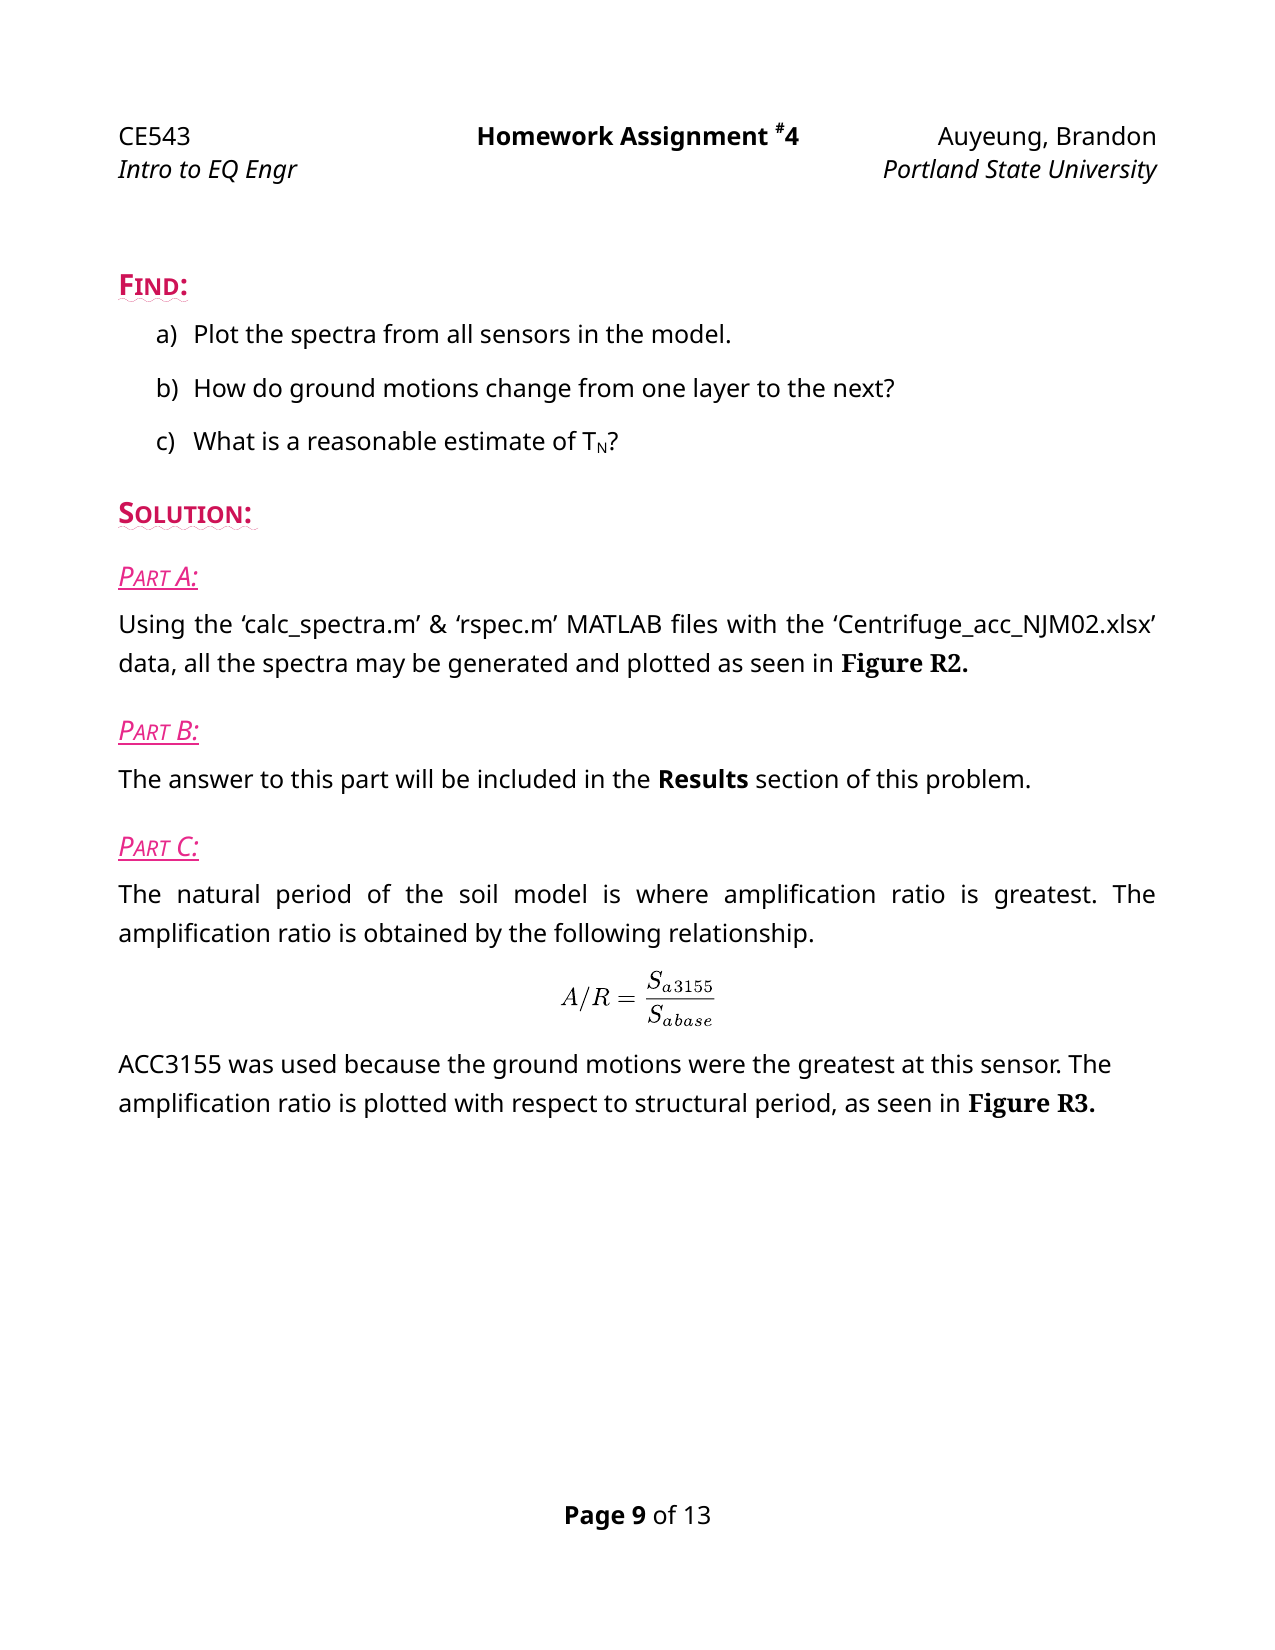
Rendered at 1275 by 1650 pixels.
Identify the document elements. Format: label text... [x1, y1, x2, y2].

text ACC3155 was used because the ground motions were the greatest at this sensor. The amplification ratio is plotted with respect to structural period, as seen in Figure R3. [118, 1047, 1157, 1120]
subtitle Part B: [118, 712, 1157, 749]
list Plot the spectra from all sensors in the model. [156, 317, 1157, 351]
text The answer to this part will be included in the Results section of this problem. [118, 761, 1157, 795]
text Using the ‘calc_spectra.m’ & ‘rspec.m’ MATLAB files with the ‘Centrifuge_acc_NJM02.xlsx’ data, all the spectra may be generated and plotted as seen in Figure R2. [118, 606, 1157, 680]
subtitle Part C: [118, 827, 1157, 864]
text The natural period of the soil model is where amplification ratio is greatest. The amplification ratio is obtained by the following relationship. [118, 877, 1157, 950]
list How do ground motions change from one layer to the next? [156, 370, 1157, 404]
list What is a reasonable estimate of TN? [156, 424, 1157, 458]
subtitle Solution: [118, 492, 1157, 532]
subtitle Find: [118, 264, 1157, 304]
subtitle Part A: [118, 557, 1157, 594]
